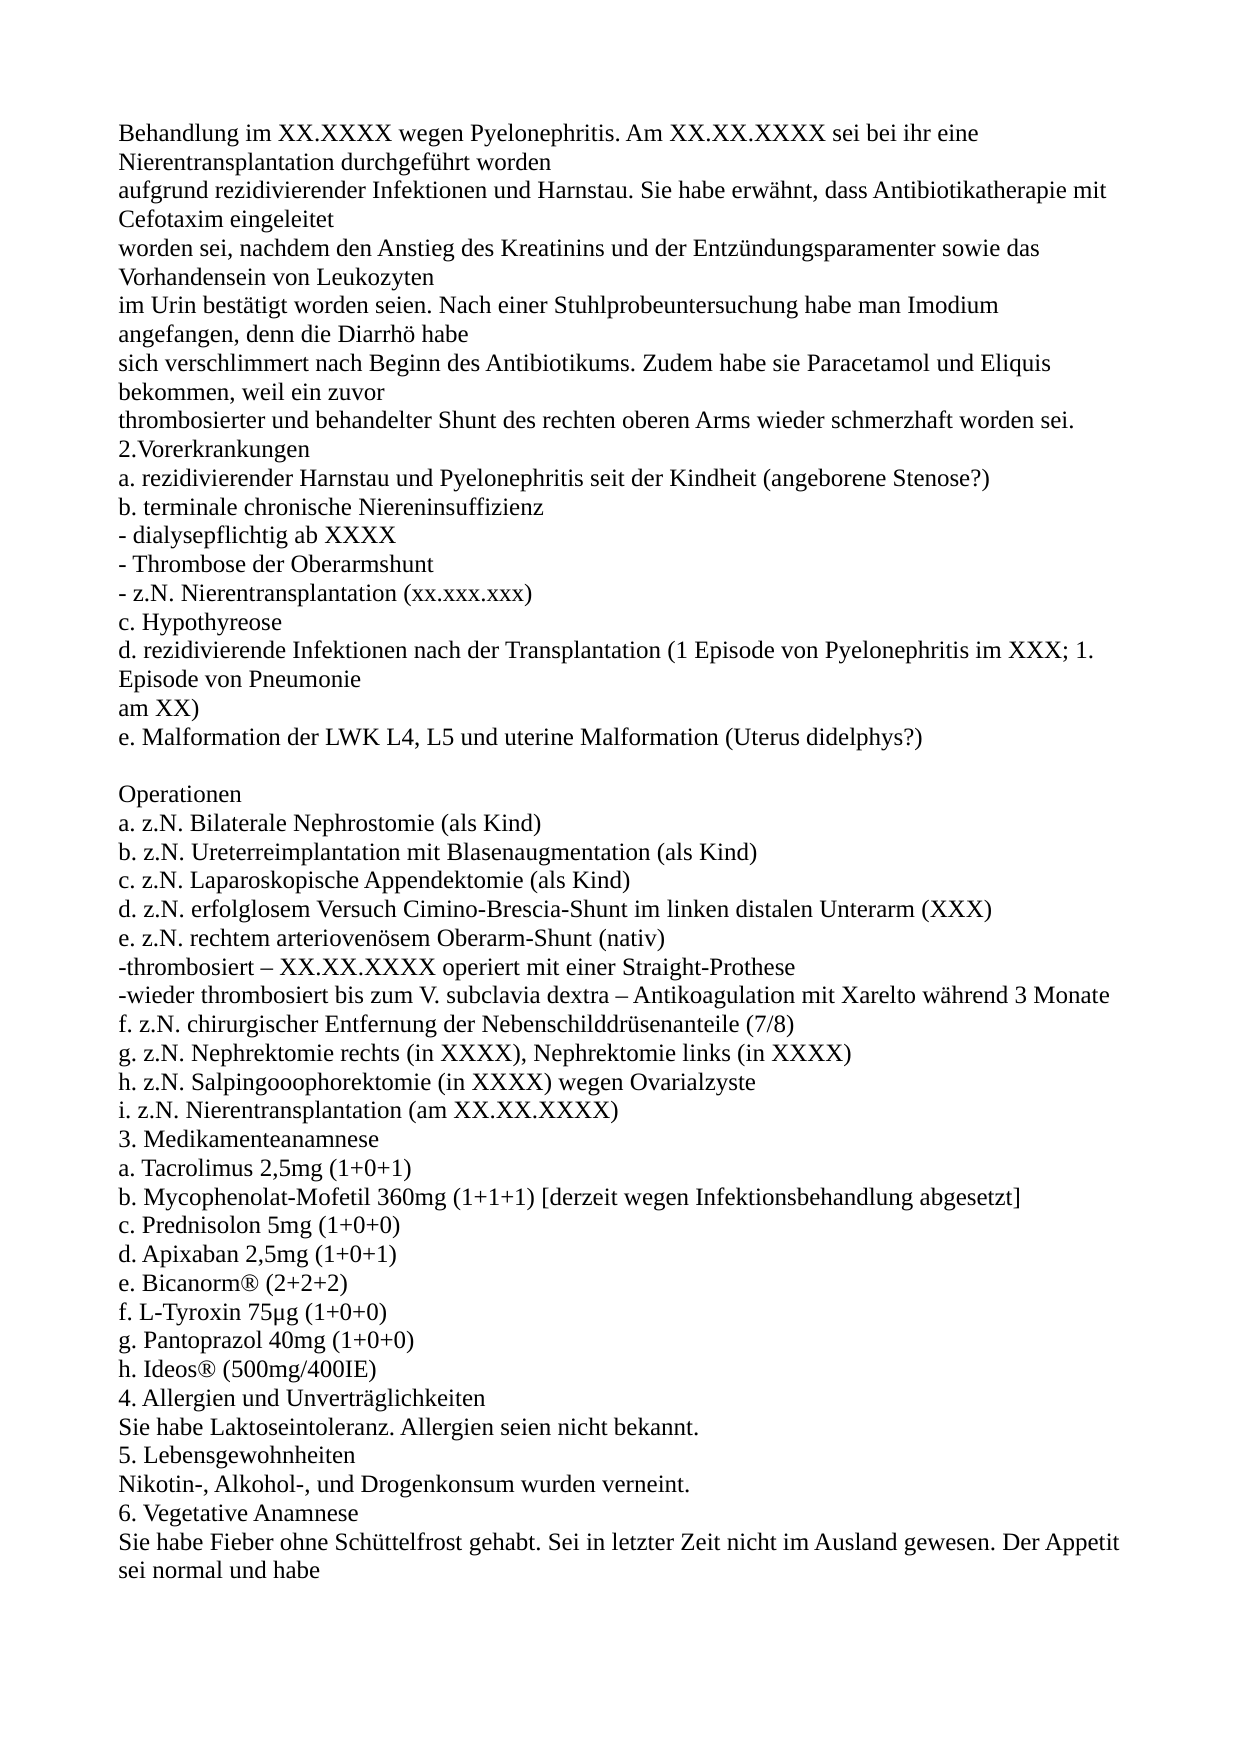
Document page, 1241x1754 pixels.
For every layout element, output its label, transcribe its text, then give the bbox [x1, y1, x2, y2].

text a. z.N. Bilaterale Nephrostomie (als Kind) [118, 808, 1122, 837]
text h. Ideos® (500mg/400IE) [118, 1354, 1122, 1383]
text g. z.N. Nephrektomie rechts (in XXXX), Nephrektomie links (in XXXX) [118, 1038, 1122, 1067]
text Nikotin-, Alkohol-, und Drogenkonsum wurden verneint. [118, 1469, 1122, 1498]
text b. z.N. Ureterreimplantation mit Blasenaugmentation (als Kind) [118, 837, 1122, 866]
text Sie habe Fieber ohne Schüttelfrost gehabt. Sei in letzter Zeit nicht im Ausland gewesen. Der Appetit sei normal und habe [118, 1527, 1122, 1584]
text d. Apixaban 2,5mg (1+0+1) [118, 1239, 1122, 1268]
text Behandlung im XX.XXXX wegen Pyelonephritis. Am XX.XX.XXXX sei bei ihr eine Nierentransplantation durchgeführt worden [118, 118, 1122, 176]
text f. L-Tyroxin 75μg (1+0+0) [118, 1297, 1122, 1326]
text 6. Vegetative Anamnese [118, 1498, 1122, 1527]
text a. rezidivierender Harnstau und Pyelonephritis seit der Kindheit (angeborene Stenose?) [118, 463, 1122, 492]
text worden sei, nachdem den Anstieg des Kreatinins und der Entzündungsparamenter sowie das Vorhandensein von Leukozyten [118, 233, 1122, 291]
text a. Tacrolimus 2,5mg (1+0+1) [118, 1153, 1122, 1182]
text thrombosierter und behandelter Shunt des rechten oberen Arms wieder schmerzhaft worden sei. [118, 406, 1122, 434]
text b. Mycophenolat-Mofetil 360mg (1+1+1) [derzeit wegen Infektionsbehandlung abgesetzt] [118, 1182, 1122, 1211]
text i. z.N. Nierentransplantation (am XX.XX.XXXX) [118, 1096, 1122, 1124]
text b. terminale chronische Niereninsuffizienz [118, 492, 1122, 521]
text 3. Medikamenteanamnese [118, 1124, 1122, 1153]
text 2.Vorerkrankungen [118, 434, 1122, 463]
text c. Prednisolon 5mg (1+0+0) [118, 1211, 1122, 1239]
text g. Pantoprazol 40mg (1+0+0) [118, 1326, 1122, 1354]
text - z.N. Nierentransplantation (xx.xxx.xxx) [118, 578, 1122, 607]
text c. Hypothyreose [118, 607, 1122, 636]
text 4. Allergien und Unverträglichkeiten [118, 1383, 1122, 1412]
text aufgrund rezidivierender Infektionen und Harnstau. Sie habe erwähnt, dass Antibiotikatherapie mit Cefotaxim eingeleitet [118, 176, 1122, 233]
text f. z.N. chirurgischer Entfernung der Nebenschilddrüsenanteile (7/8) [118, 1009, 1122, 1038]
text sich verschlimmert nach Beginn des Antibiotikums. Zudem habe sie Paracetamol und Eliquis bekommen, weil ein zuvor [118, 348, 1122, 406]
text e. z.N. rechtem arteriovenösem Oberarm-Shunt (nativ) [118, 923, 1122, 952]
text 5. Lebensgewohnheiten [118, 1441, 1122, 1469]
text e. Bicanorm® (2+2+2) [118, 1268, 1122, 1297]
text Sie habe Laktoseintoleranz. Allergien seien nicht bekannt. [118, 1412, 1122, 1441]
text am XX) [118, 693, 1122, 722]
text im Urin bestätigt worden seien. Nach einer Stuhlprobeuntersuchung habe man Imodium angefangen, denn die Diarrhö habe [118, 291, 1122, 348]
text -thrombosiert – XX.XX.XXXX operiert mit einer Straight-Prothese [118, 952, 1122, 981]
text h. z.N. Salpingooophorektomie (in XXXX) wegen Ovarialzyste [118, 1067, 1122, 1096]
text d. rezidivierende Infektionen nach der Transplantation (1 Episode von Pyelonephritis im XXX; 1. Episode von Pneumonie [118, 636, 1122, 693]
text d. z.N. erfolglosem Versuch Cimino-Brescia-Shunt im linken distalen Unterarm (XXX) [118, 894, 1122, 923]
text -wieder thrombosiert bis zum V. subclavia dextra – Antikoagulation mit Xarelto während 3 Monate [118, 981, 1122, 1009]
text e. Malformation der LWK L4, L5 und uterine Malformation (Uterus didelphys?) [118, 722, 1122, 751]
text - dialysepflichtig ab XXXX [118, 521, 1122, 549]
text c. z.N. Laparoskopische Appendektomie (als Kind) [118, 866, 1122, 894]
text - Thrombose der Oberarmshunt [118, 549, 1122, 578]
text Operationen [118, 779, 1122, 808]
